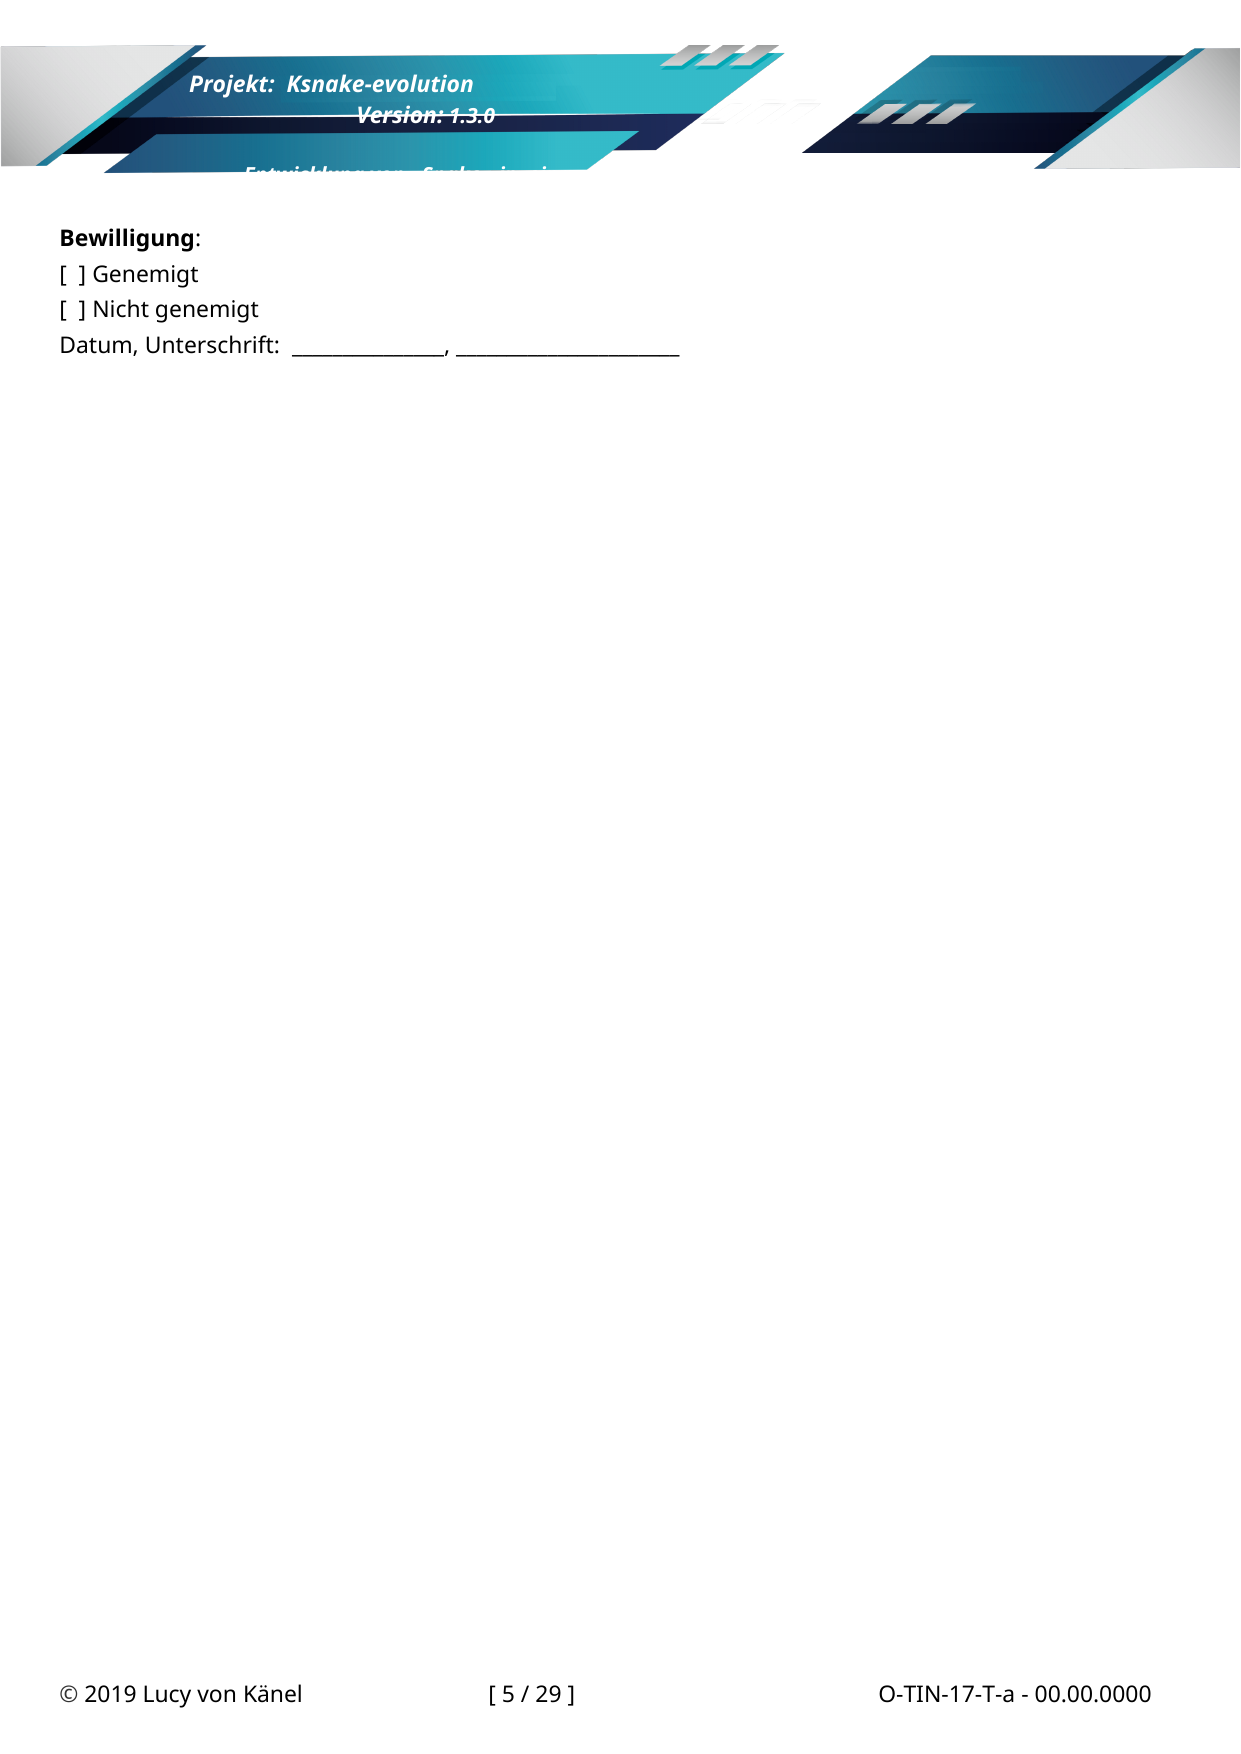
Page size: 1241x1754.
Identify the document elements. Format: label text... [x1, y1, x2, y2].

text Bewilligung: [ ] Genemigt [ ] Nicht genemigt Datum, Unterschrift: _______________, ______________________ [59, 222, 1122, 361]
picture [0, 38, 1241, 176]
